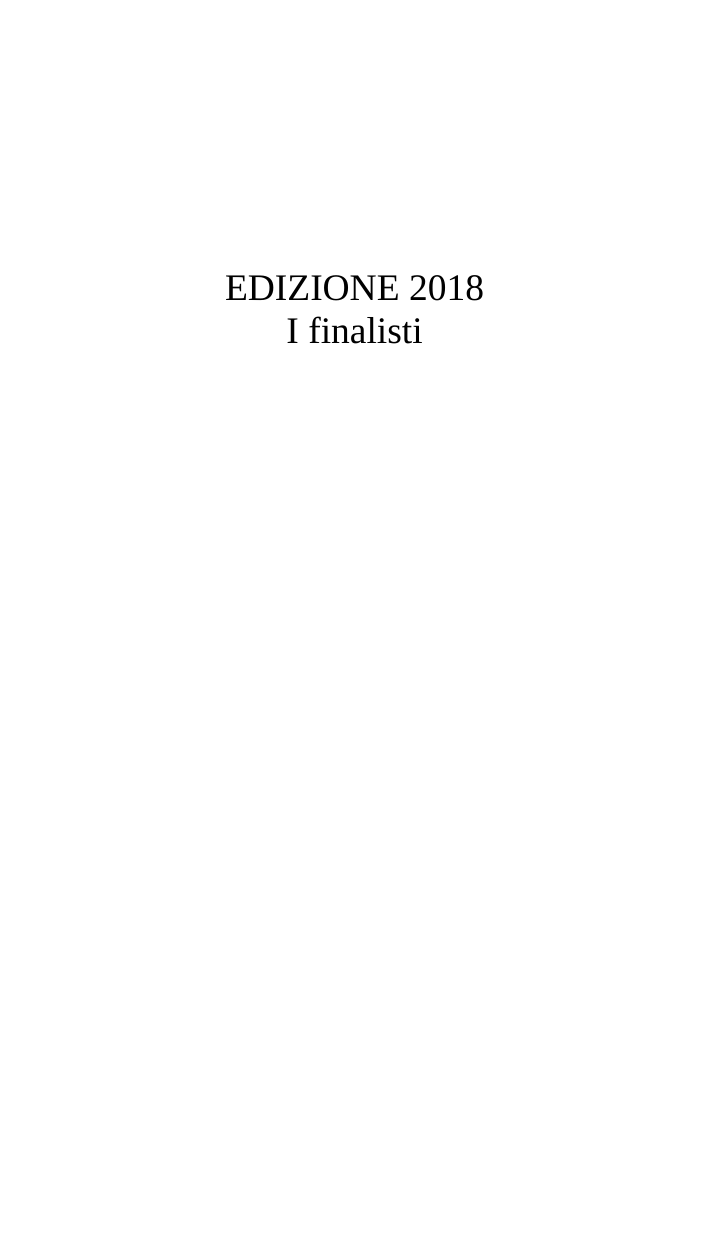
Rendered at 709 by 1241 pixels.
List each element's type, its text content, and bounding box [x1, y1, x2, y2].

text Edizione 2018 I finalisti [118, 266, 591, 352]
